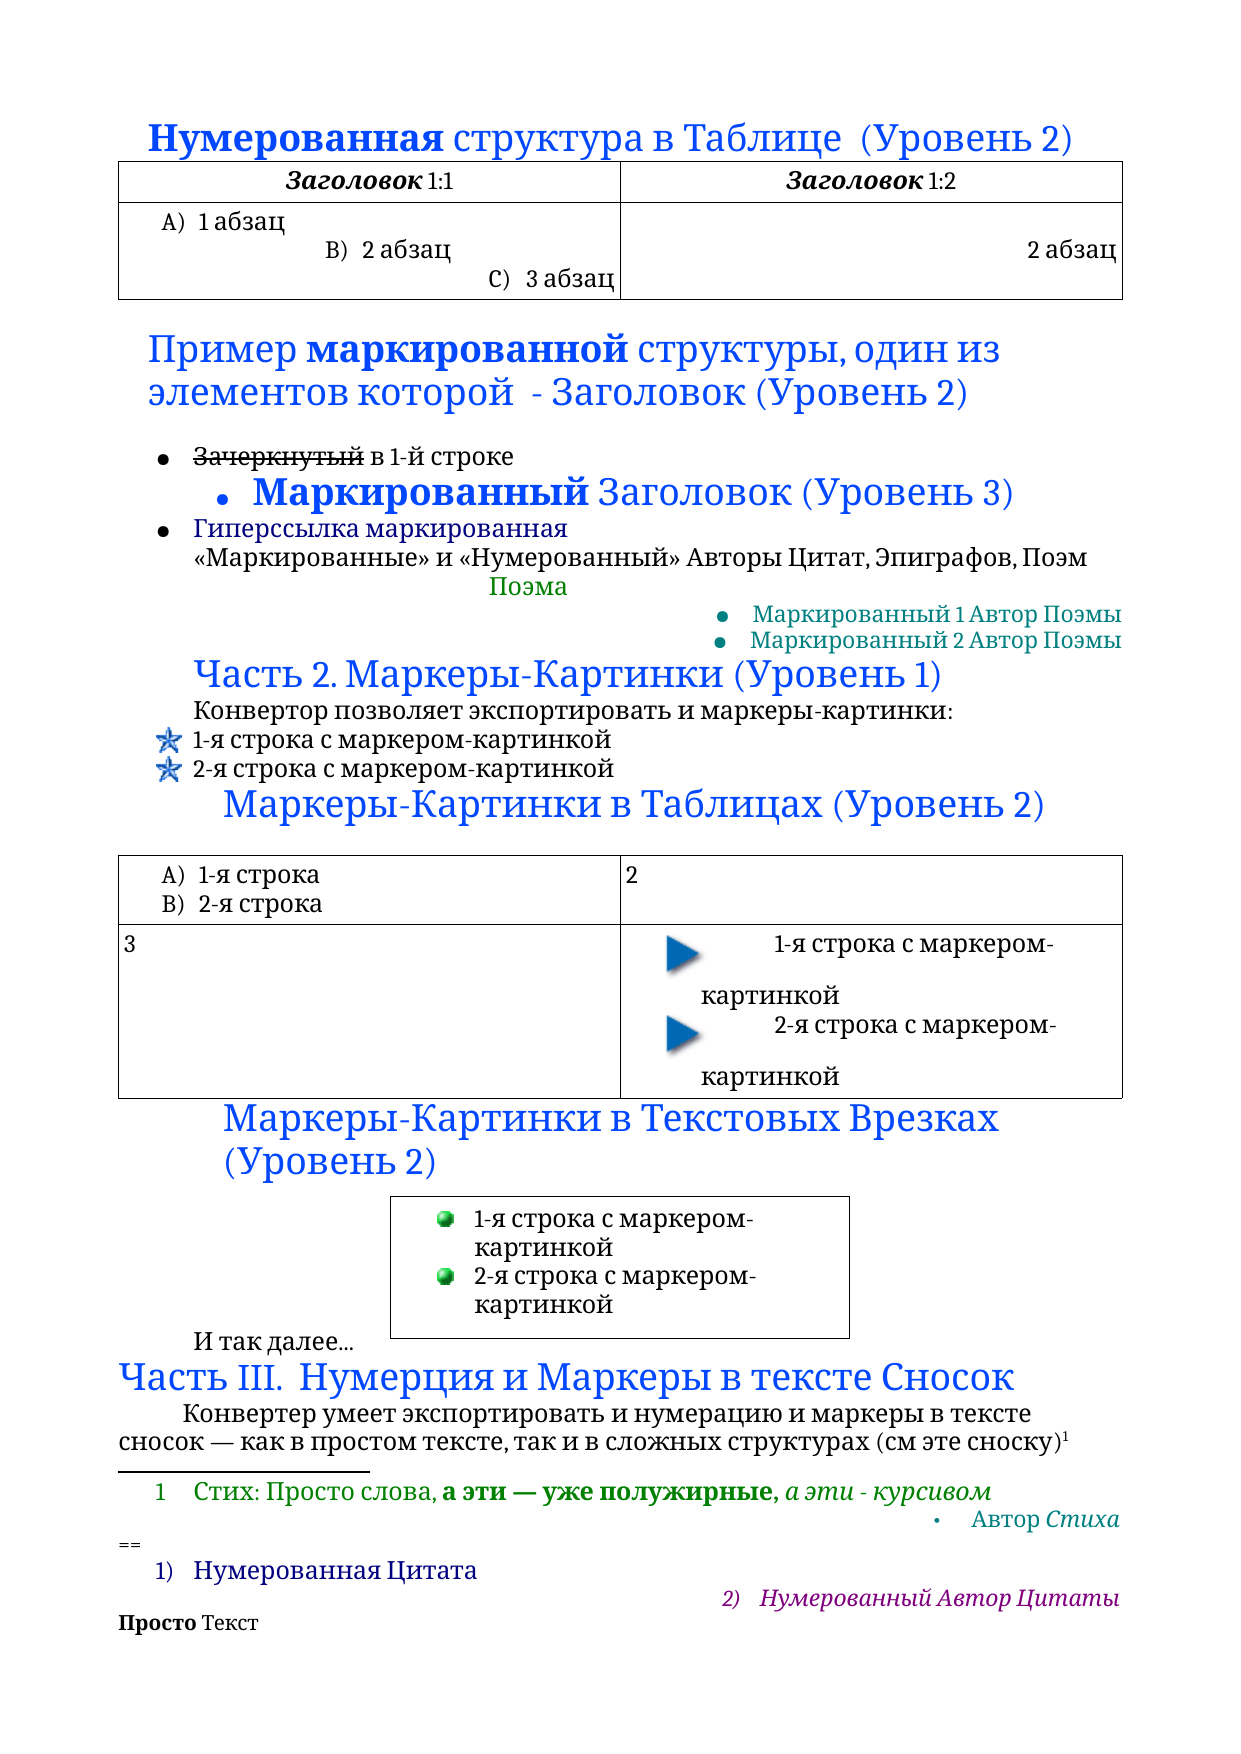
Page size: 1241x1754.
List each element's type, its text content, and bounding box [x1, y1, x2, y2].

table_cell 2 абзац [621, 203, 1122, 299]
list Маркированный 2 Автор Поэмы [539, 628, 1122, 654]
list Нумерованная Цитата [156, 1557, 1122, 1585]
list Маркеры-Картинки в Таблицах (Уровень 2) [185, 783, 1122, 827]
picture [156, 756, 182, 782]
text == [118, 1533, 1122, 1557]
picture [156, 727, 182, 753]
list Маркеры-Картинки в Текстовых Врезках (Уровень 2) [185, 1099, 1122, 1184]
list 2-я строка с маркером-картинкой [437, 1262, 841, 1320]
table_cell 1-я строка с маркером-картинкой 2-я строка с маркером-картинкой [621, 925, 1122, 1098]
list «Маркированные» и «Нумерованный» Авторы Цитат, Эпиграфов, Поэм [156, 544, 1122, 573]
list 1-я строка с маркером-картинкой [156, 726, 1122, 755]
picture [664, 931, 709, 982]
list Стих: Просто слова, а эти — уже полужирные, а эти - курсивом [156, 1478, 1122, 1506]
list И так далее... [156, 1328, 1122, 1356]
picture [664, 1011, 709, 1062]
picture [437, 1211, 454, 1227]
list 1-я строка с маркером-картинкой [437, 1205, 841, 1262]
table_header Заголовок 1:2 [621, 162, 1122, 202]
list Гиперссылка маркированная [156, 515, 1122, 544]
list Маркированный 1 Автор Поэмы [539, 601, 1122, 628]
list Поэма [451, 573, 1063, 601]
picture [437, 1268, 454, 1285]
text Пример маркированной структуры, один из элементов которой - Заголовок (Уровень 2) [148, 328, 1122, 414]
list Нумерованный Автор Цитаты [156, 1585, 1122, 1612]
list Маркированный Заголовок (Уровень 3) [215, 472, 1122, 515]
text Нумерованная структура в Таблице (Уровень 2) [148, 118, 1122, 161]
list Зачеркнутый в 1-й строке [156, 443, 1122, 472]
list 2-я строка с маркером-картинкой [156, 755, 1122, 783]
table_header 2 [621, 856, 1122, 924]
text Часть III. Нумерция и Маркеры в тексте Сносок [118, 1356, 1122, 1399]
text Просто Текст [118, 1612, 1122, 1636]
table_cell 1 абзац 2 абзац 3 абзац [119, 203, 620, 299]
list Автор Стиха [156, 1506, 1122, 1533]
list Часть 2. Маркеры-Картинки (Уровень 1) [156, 654, 1122, 697]
text Конвертер умеет экспортировать и нумерацию и маркеры в тексте сносок — как в простом тексте, так и в сложных структурах (см эте сноску) [118, 1399, 1122, 1457]
table_cell 3 [119, 925, 620, 1098]
list Конвертор позволяет экспортировать и маркеры-картинки: [156, 697, 1122, 726]
table_header 1-я строка 2-я строка [119, 856, 620, 924]
table_header Заголовок 1:1 [119, 162, 620, 202]
